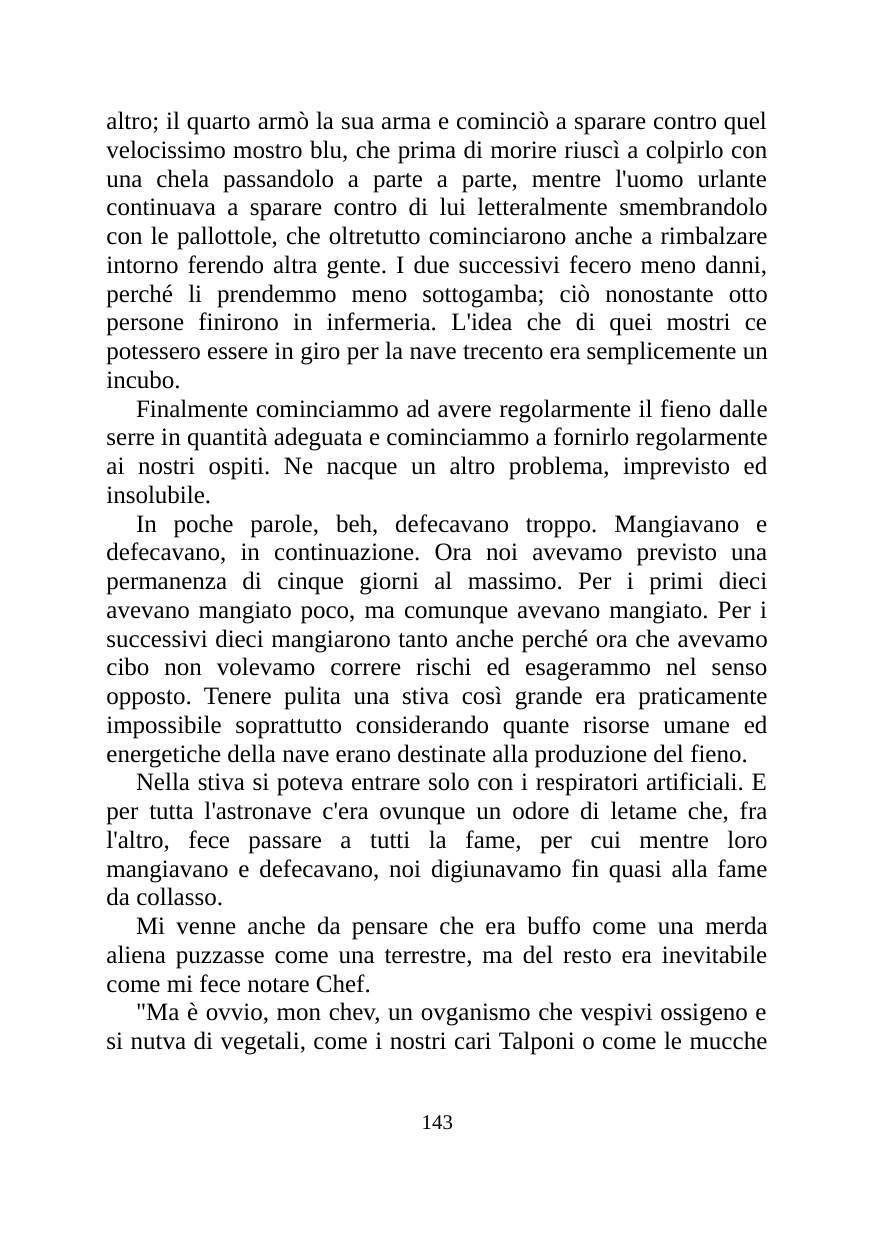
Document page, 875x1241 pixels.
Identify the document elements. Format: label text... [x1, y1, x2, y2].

text Mi venne anche da pensare che era buffo come una merda aliena puzzasse come una terrestre, ma del resto era inevitabile come mi fece notare Chef. [106, 911, 768, 997]
text In poche parole, beh, defecavano troppo. Mangiavano e defecavano, in continuazione. Ora noi avevamo previsto una permanenza di cinque giorni al massimo. Per i primi dieci avevano mangiato poco, ma comunque avevano mangiato. Per i successivi dieci mangiarono tanto anche perché ora che avevamo cibo non volevamo correre rischi ed esagerammo nel senso opposto. Tenere pulita una stiva così grande era praticamente impossibile soprattutto considerando quante risorse umane ed energetiche della nave erano destinate alla produzione del fieno. [106, 509, 768, 767]
text Nella stiva si poteva entrare solo con i respiratori artificiali. E per tutta l'astronave c'era ovunque un odore di letame che, fra l'altro, fece passare a tutti la fame, per cui mentre loro mangiavano e defecavano, noi digiunavamo fin quasi alla fame da collasso. [106, 767, 768, 911]
text "Ma è ovvio, mon chev, un ovganismo che vespivi ossigeno e si nutva di vegetali, come i nostri cari Talponi o come le mucche [106, 997, 768, 1055]
text altro; il quarto armò la sua arma e cominciò a sparare contro quel velocissimo mostro blu, che prima di morire riuscì a colpirlo con una chela passandolo a parte a parte, mentre l'uomo urlante continuava a sparare contro di lui letteralmente smembrandolo con le pallottole, che oltretutto cominciarono anche a rimbalzare intorno ferendo altra gente. I due successivi fecero meno danni, perché li prendemmo meno sottogamba; ciò nonostante otto persone finirono in infermeria. L'idea che di quei mostri ce potessero essere in giro per la nave trecento era semplicemente un incubo. [106, 106, 768, 394]
text Finalmente cominciammo ad avere regolarmente il fieno dalle serre in quantità adeguata e cominciammo a fornirlo regolarmente ai nostri ospiti. Ne nacque un altro problema, imprevisto ed insolubile. [106, 394, 768, 509]
